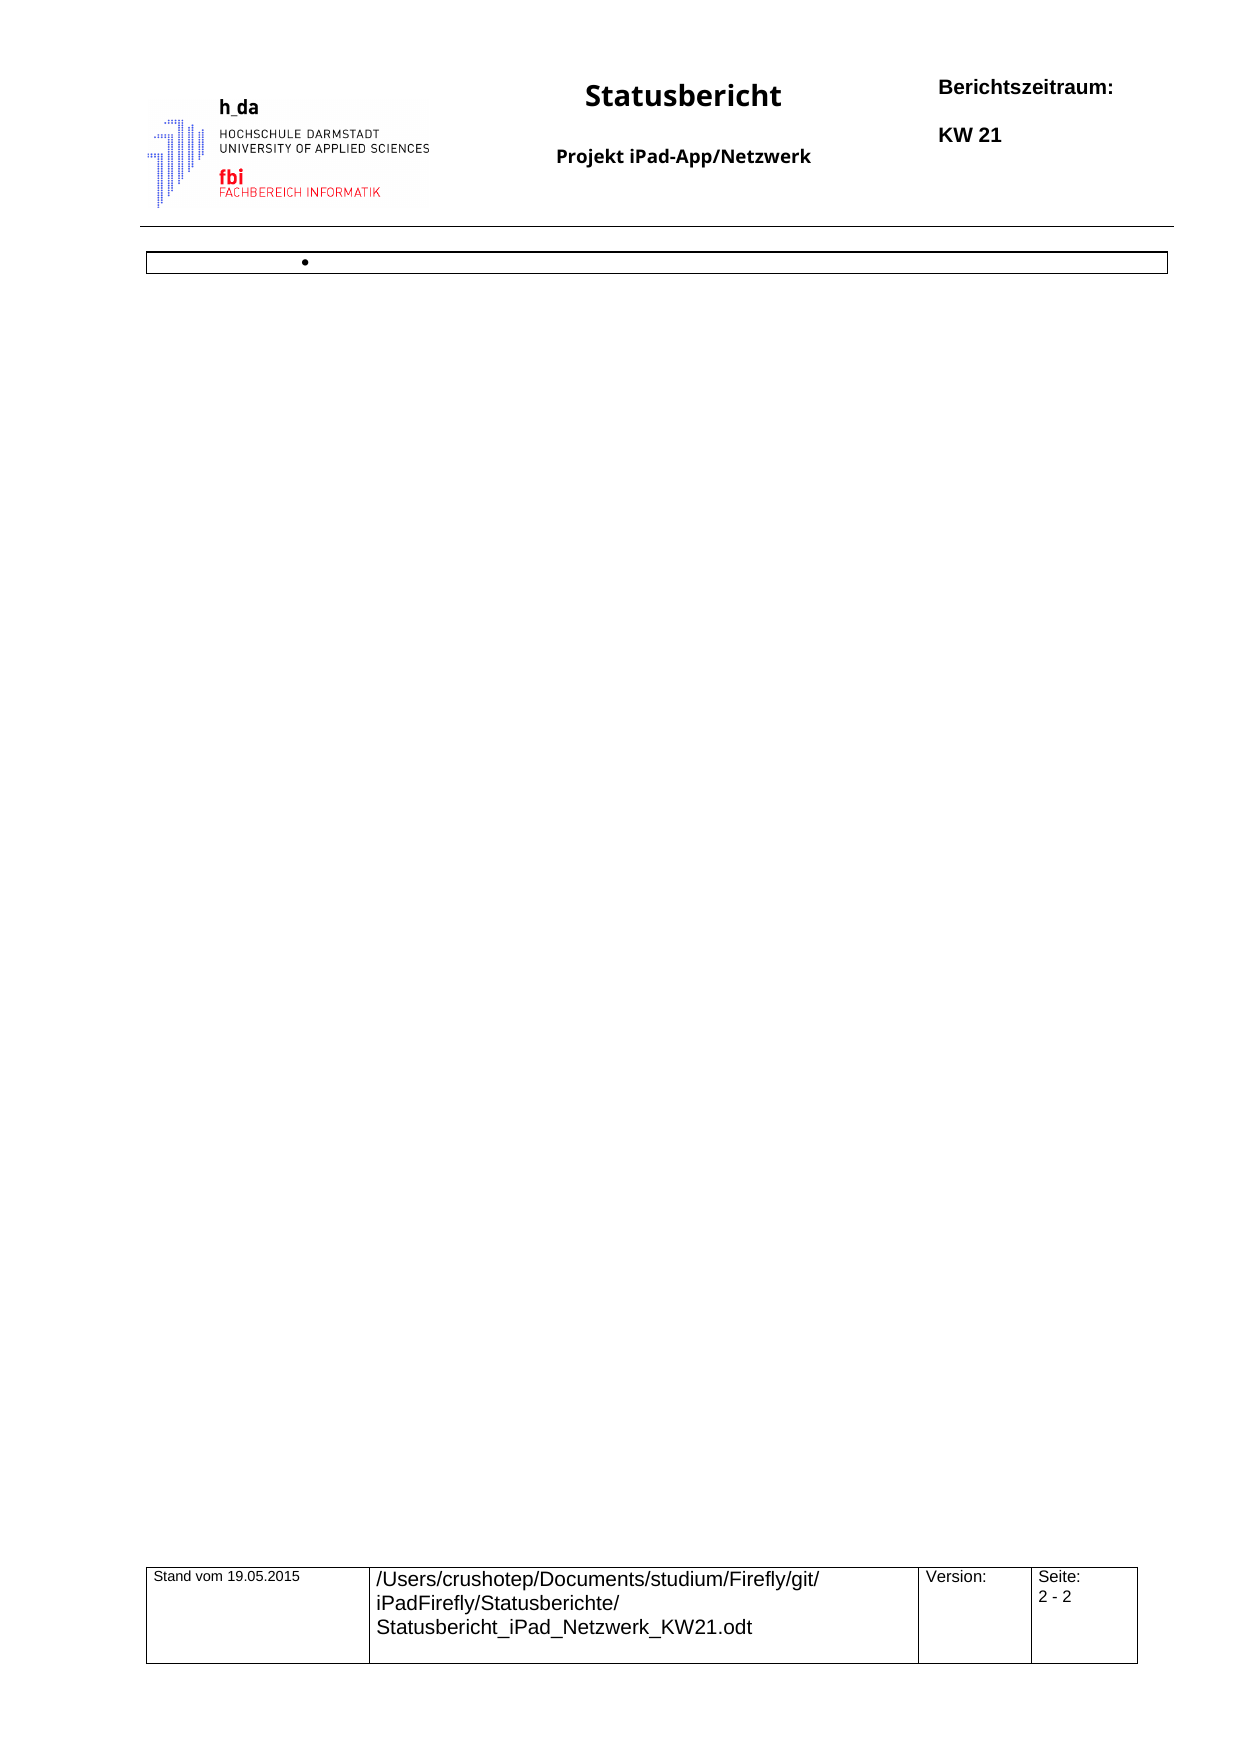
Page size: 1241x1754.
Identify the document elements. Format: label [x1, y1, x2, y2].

table_cell [295, 253, 1167, 273]
table_cell [147, 253, 294, 273]
picture [147, 99, 429, 208]
